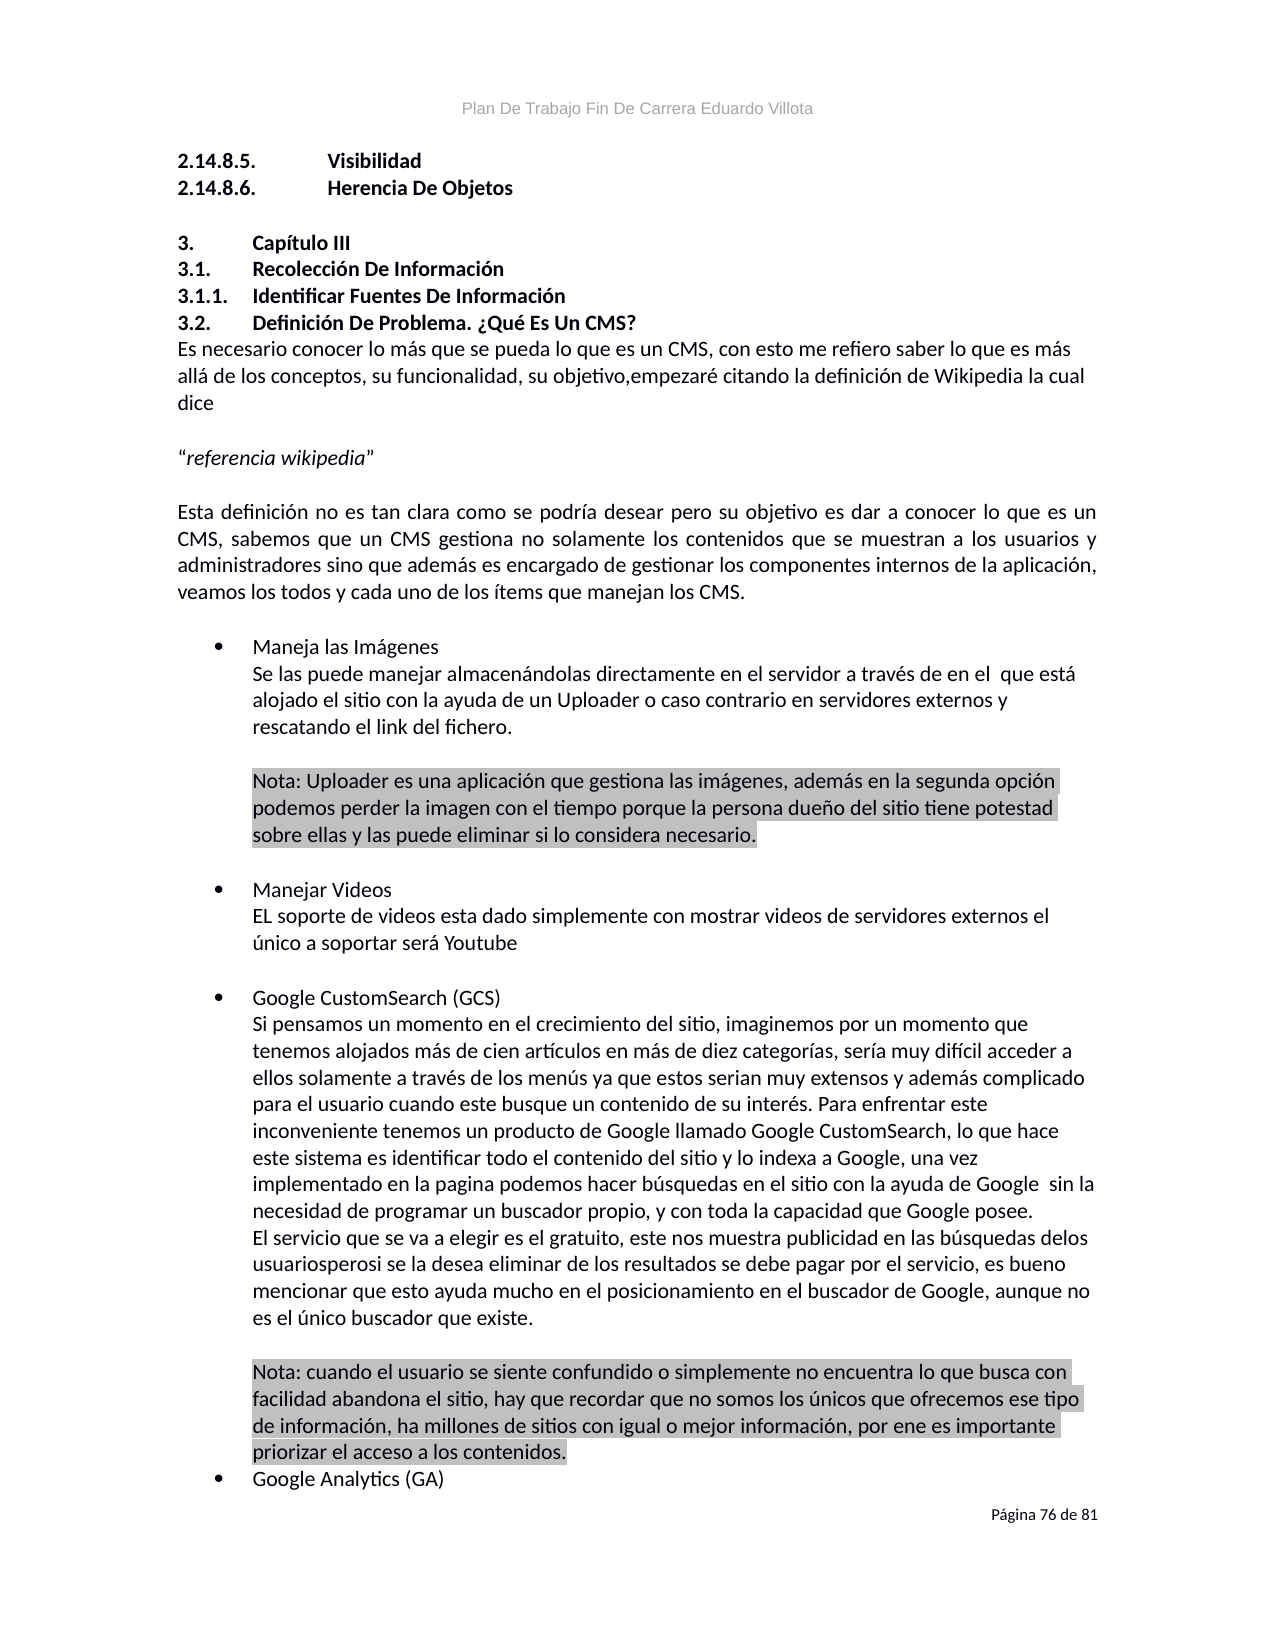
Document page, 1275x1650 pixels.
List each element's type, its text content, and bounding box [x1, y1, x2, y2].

list El servicio que se va a elegir es el gratuito, este nos muestra publicidad en las búsquedas delos usuariosperosi se la desea eliminar de los resultados se debe pagar por el servicio, es bueno mencionar que esto ayuda mucho en el posicionamiento en el buscador de Google, aunque no es el único buscador que existe. [252, 1224, 1098, 1330]
text 2.14.8.5. Visibilidad [177, 148, 1098, 174]
text 3. Capítulo III [177, 229, 1098, 256]
list Se las puede manejar almacenándolas directamente en el servidor a través de en el que está alojado el sitio con la ayuda de un Uploader o caso contrario en servidores externos y rescatando el link del fichero. [252, 660, 1098, 740]
list Si pensamos un momento en el crecimiento del sitio, imaginemos por un momento que tenemos alojados más de cien artículos en más de diez categorías, sería muy difícil acceder a ellos solamente a través de los menús ya que estos serian muy extensos y además complicado para el usuario cuando este busque un contenido de su interés. Para enfrentar este inconveniente tenemos un producto de Google llamado Google CustomSearch, lo que hace este sistema es identificar todo el contenido del sitio y lo indexa a Google, una vez implementado en la pagina podemos hacer búsquedas en el sitio con la ayuda de Google sin la necesidad de programar un buscador propio, y con toda la capacidad que Google posee. [252, 1010, 1098, 1224]
text 3.1.1. Identificar Fuentes De Información [177, 282, 1098, 309]
list Manejar Videos [215, 876, 1098, 902]
list Nota: cuando el usuario se siente confundido o simplemente no encuentra lo que busca con facilidad abandona el sitio, hay que recordar que no somos los únicos que ofrecemos ese tipo de información, ha millones de sitios con igual o mejor información, por ene es importante priorizar el acceso a los contenidos. [252, 1358, 1098, 1465]
text Esta definición no es tan clara como se podría desear pero su objetivo es dar a conocer lo que es un CMS, sabemos que un CMS gestiona no solamente los contenidos que se muestran a los usuarios y administradores sino que además es encargado de gestionar los componentes internos de la aplicación, veamos los todos y cada uno de los ítems que manejan los CMS. [177, 498, 1098, 605]
text Es necesario conocer lo más que se pueda lo que es un CMS, con esto me refiero saber lo que es más allá de los conceptos, su funcionalidad, su objetivo,empezaré citando la definición de Wikipedia la cual dice [177, 336, 1098, 416]
list EL soporte de videos esta dado simplemente con mostrar videos de servidores externos el único a soportar será Youtube [252, 902, 1098, 956]
list Nota: Uploader es una aplicación que gestiona las imágenes, además en la segunda opción podemos perder la imagen con el tiempo porque la persona dueño del sitio tiene potestad sobre ellas y las puede eliminar si lo considera necesario. [252, 768, 1098, 848]
text 2.14.8.6. Herencia De Objetos [177, 174, 1098, 201]
list Google CustomSearch (GCS) [215, 984, 1098, 1010]
text 3.2. Definición De Problema. ¿Qué Es Un CMS? [177, 309, 1098, 336]
text 3.1. Recolección De Información [177, 256, 1098, 282]
text “referencia wikipedia” [177, 444, 1098, 470]
list Maneja las Imágenes [215, 633, 1098, 660]
list Google Analytics (GA) [215, 1465, 1098, 1492]
